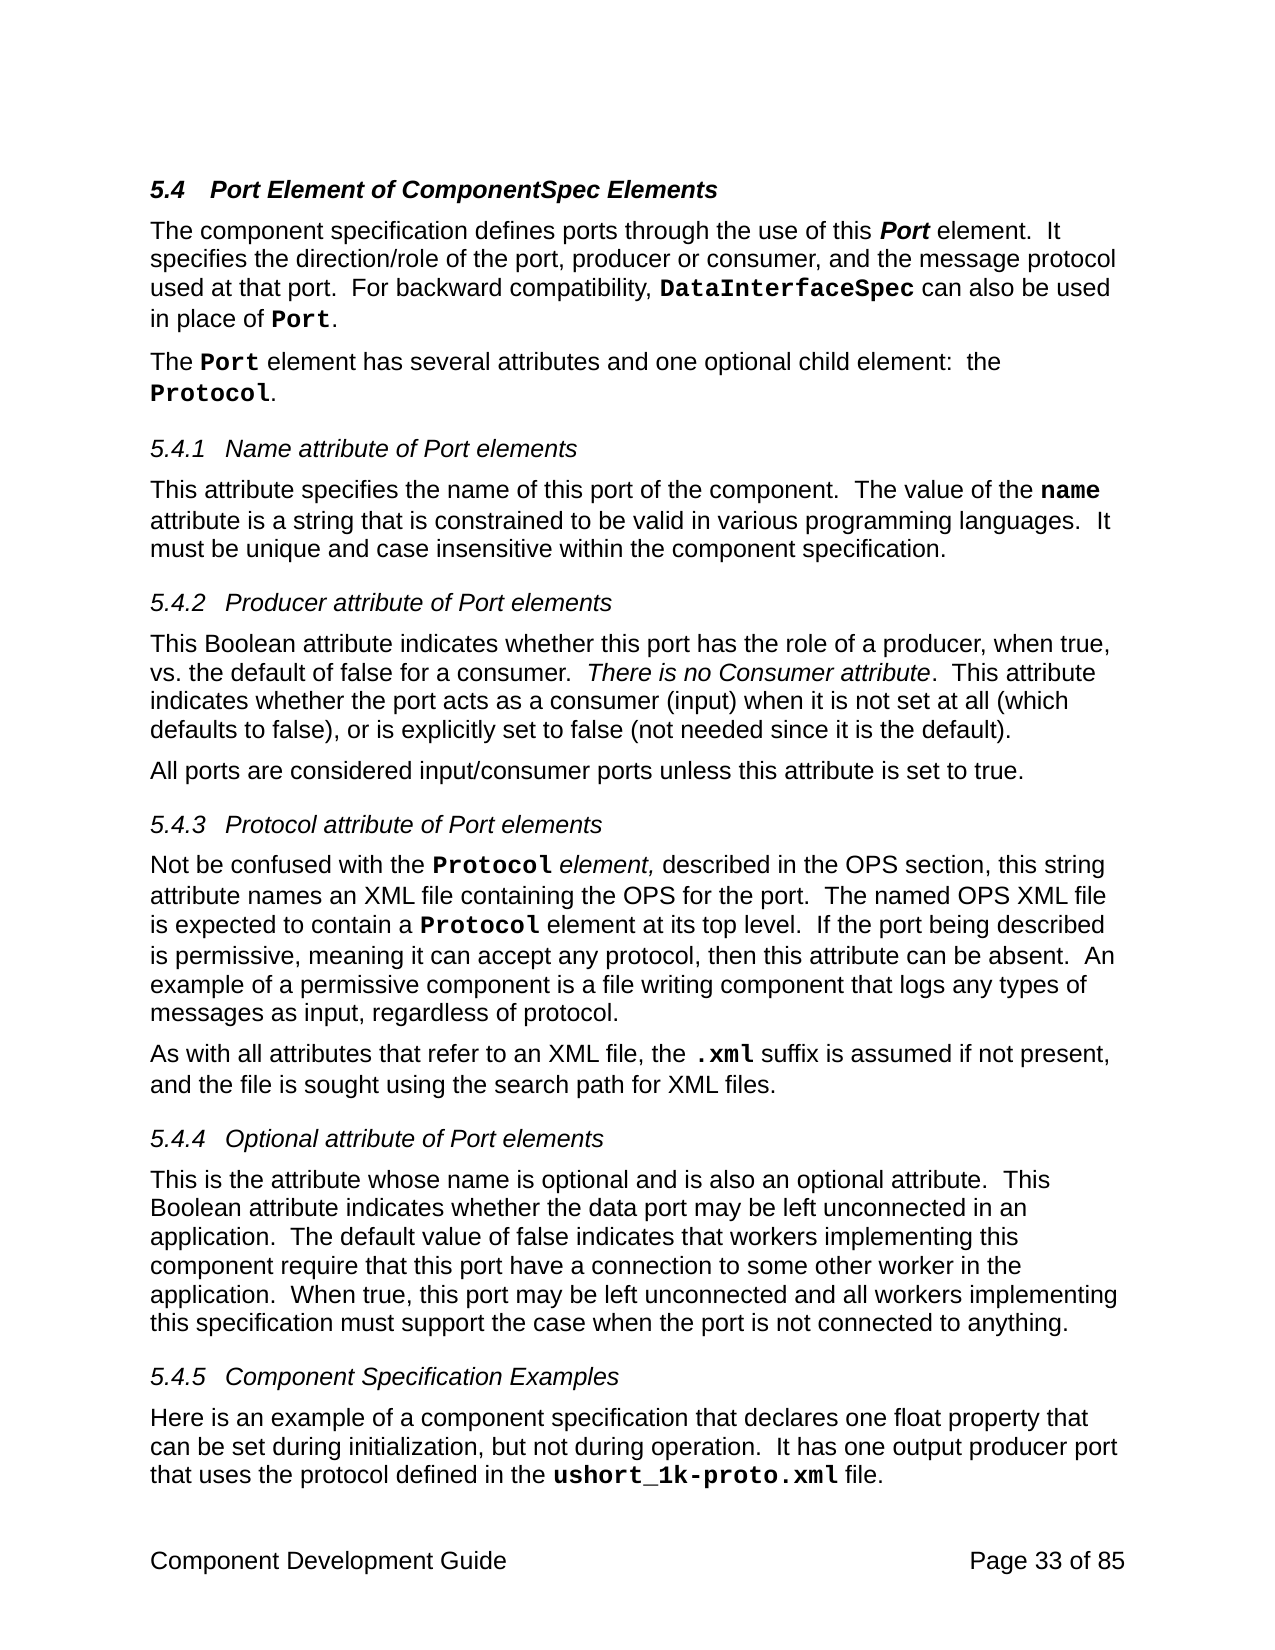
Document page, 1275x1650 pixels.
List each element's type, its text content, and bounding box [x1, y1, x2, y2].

subtitle Protocol attribute of Port elements [150, 809, 1125, 838]
text This is the attribute whose name is optional and is also an optional attribute. This Boolean attribute indicates whether the data port may be left unconnected in an application. The default value of false indicates that workers implementing this component require that this port have a connection to some other worker in the application. When true, this port may be left unconnected and all workers implementing this specification must support the case when the port is not connected to anything. [150, 1164, 1125, 1337]
text This attribute specifies the name of this port of the component. The value of the name attribute is a string that is constrained to be valid in various programming languages. It must be unique and case insensitive within the component specification. [150, 475, 1125, 563]
subtitle Component Specification Examples [150, 1362, 1125, 1391]
subtitle Producer attribute of Port elements [150, 588, 1125, 617]
text This Boolean attribute indicates whether this port has the role of a producer, when true, vs. the default of false for a consumer. There is no Consumer attribute. This attribute indicates whether the port acts as a consumer (input) when it is not set at all (which defaults to false), or is explicitly set to false (not needed since it is the default). [150, 629, 1125, 744]
subtitle Name attribute of Port elements [150, 434, 1125, 463]
text The component specification defines ports through the use of this Port element. It specifies the direction/role of the port, producer or consumer, and the message protocol used at that port. For backward compatibility, DataInterfaceSpec can also be used in place of Port. [150, 216, 1125, 335]
subtitle Port Element of ComponentSpec Elements [150, 175, 1125, 204]
text Here is an example of a component specification that declares one float property that can be set during initialization, but not during operation. It has one output producer port that uses the protocol defined in the ushort_1k-proto.xml file. [150, 1403, 1125, 1491]
text All ports are considered input/consumer ports unless this attribute is set to true. [150, 756, 1125, 784]
text Not be confused with the Protocol element, described in the OPS section, this string attribute names an XML file containing the OPS for the port. The named OPS XML file is expected to contain a Protocol element at its top level. If the port being described is permissive, meaning it can accept any protocol, then this attribute can be absent. An example of a permissive component is a file writing component that logs any types of messages as input, regardless of protocol. [150, 850, 1125, 1027]
subtitle Optional attribute of Port elements [150, 1124, 1125, 1153]
text As with all attributes that refer to an XML file, the .xml suffix is assumed if not present, and the file is sought using the search path for XML files. [150, 1039, 1125, 1099]
text The Port element has several attributes and one optional child element: the Protocol. [150, 347, 1125, 409]
